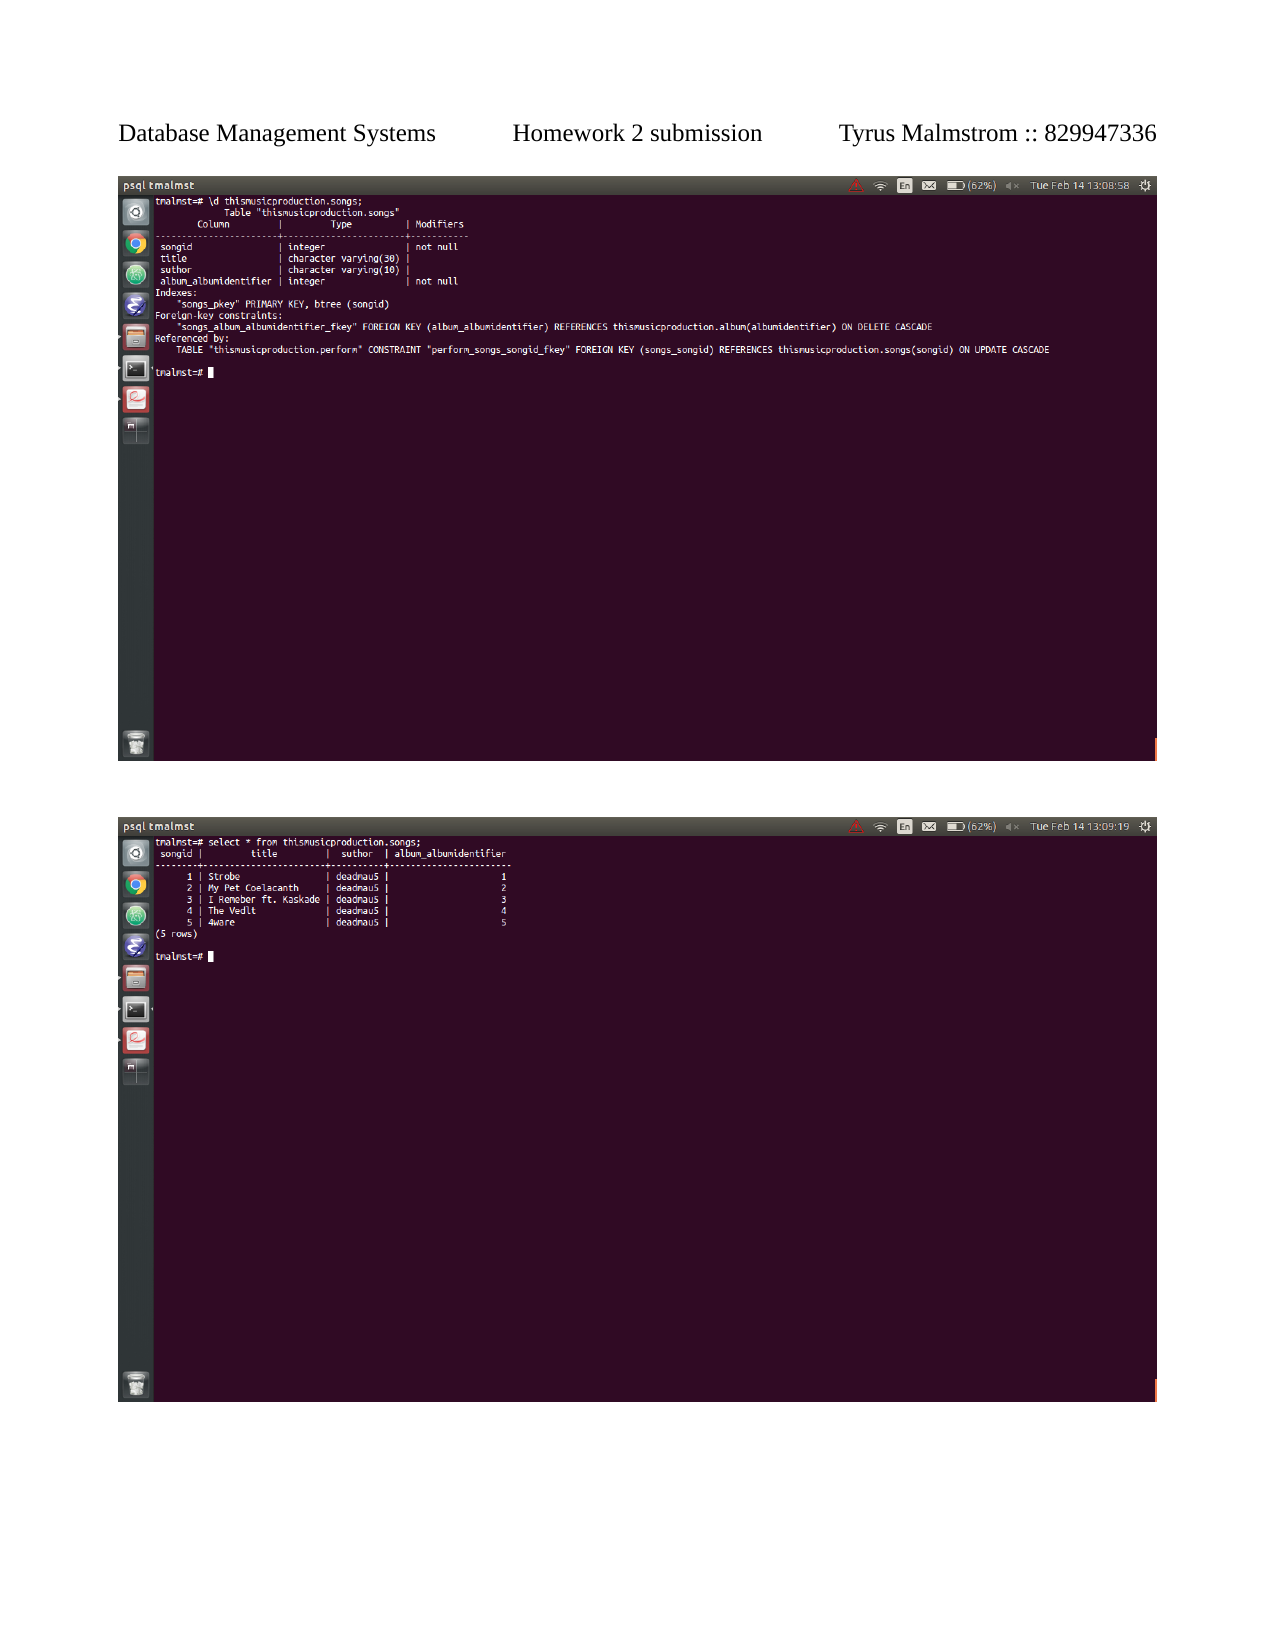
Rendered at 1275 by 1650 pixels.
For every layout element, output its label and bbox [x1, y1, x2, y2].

picture [118, 817, 1157, 1402]
picture [118, 176, 1157, 761]
